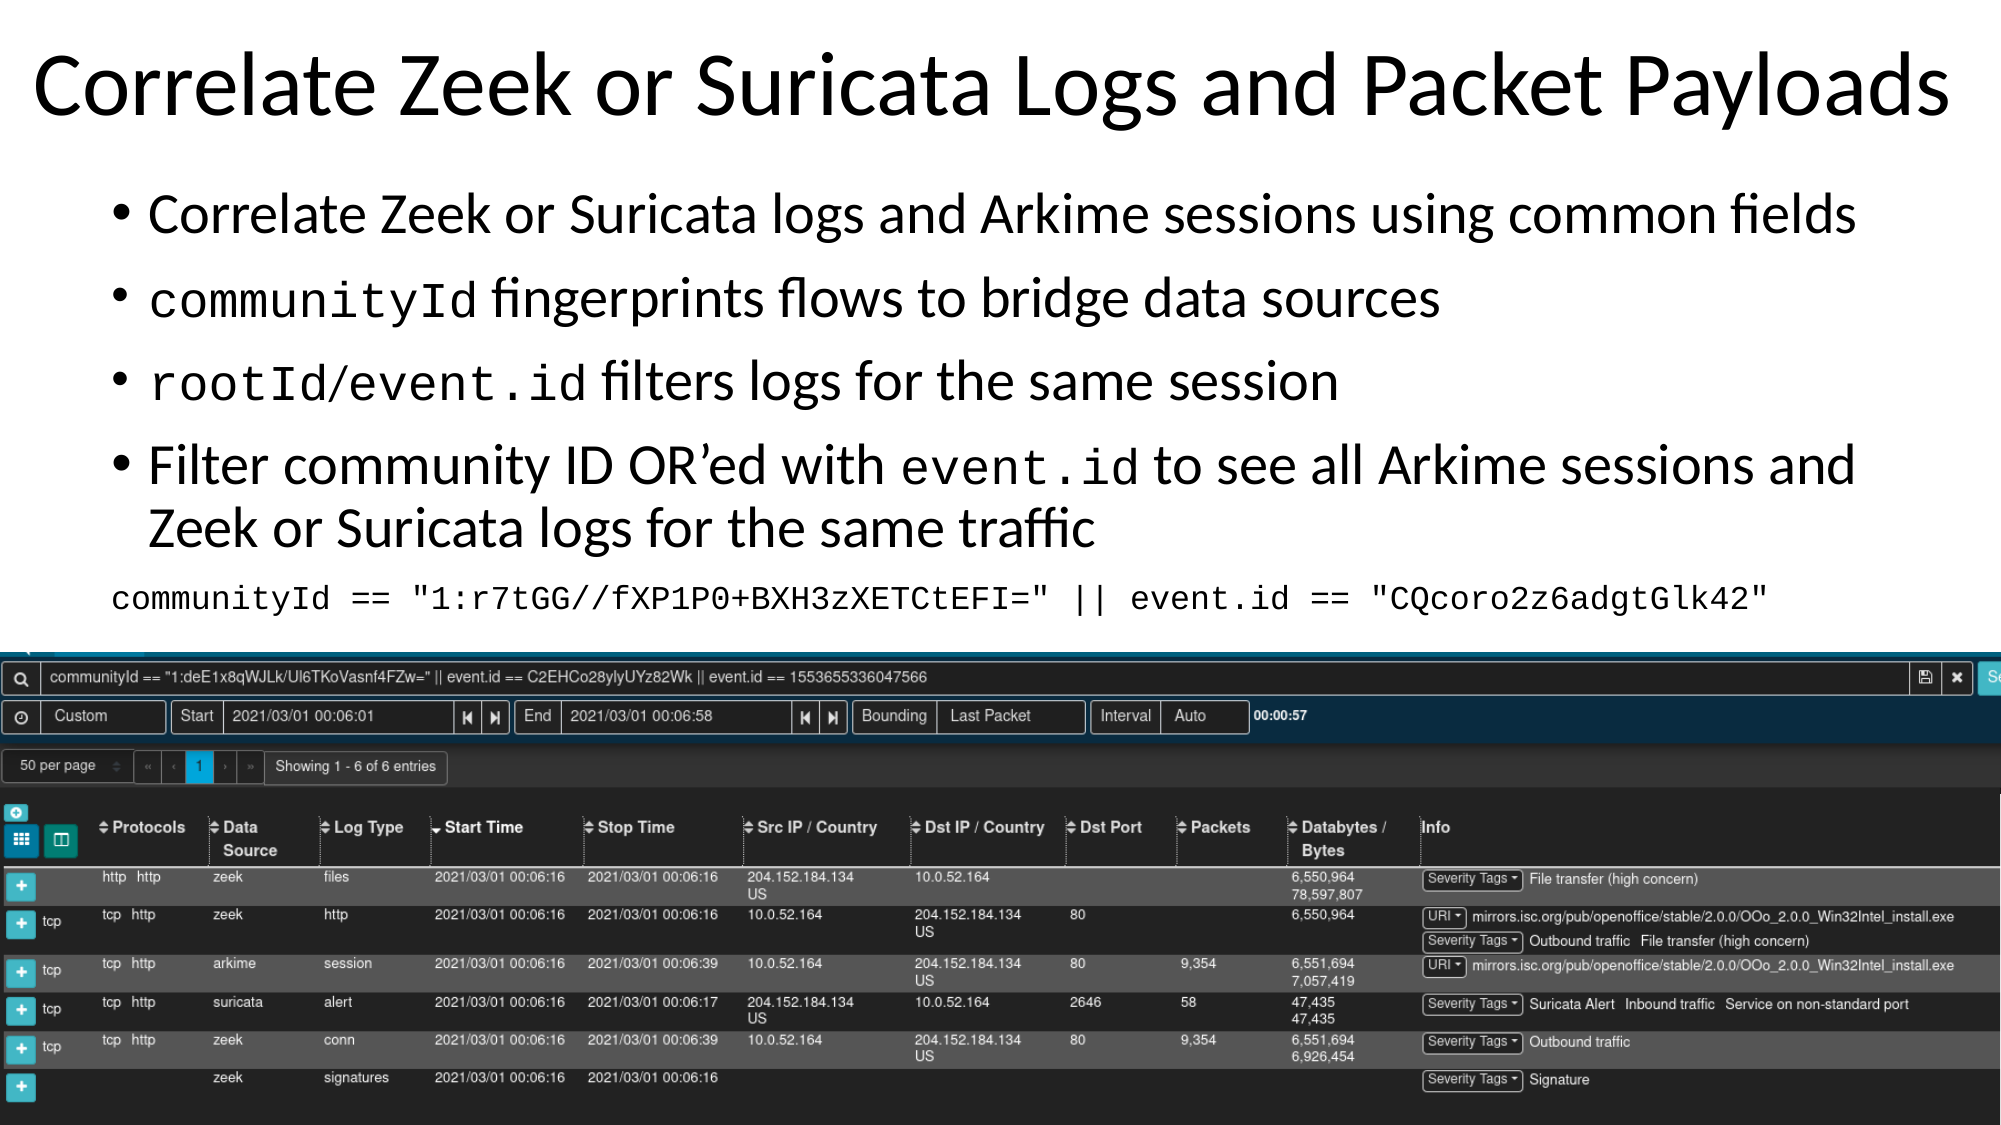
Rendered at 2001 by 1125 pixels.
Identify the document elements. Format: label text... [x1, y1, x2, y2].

list Correlate Zeek or Suricata logs and Arkime sessions using common fields communityId fingerprints flows to bridge data sources rootId/event.id filters logs for the same session Filter community ID OR’ed with event.id to see all Arkime sessions and Zeek or Suricata logs for the same traffic communityId == "1:r7tGG//fXP1P0+BXH3zXETCtEFI=" || event.id == "CQcoro2z6adgtGlk42" [96, 175, 1889, 652]
picture [0, 658, 2001, 1125]
title Correlate Zeek or Suricata Logs and Packet Payloads [18, 0, 1982, 195]
